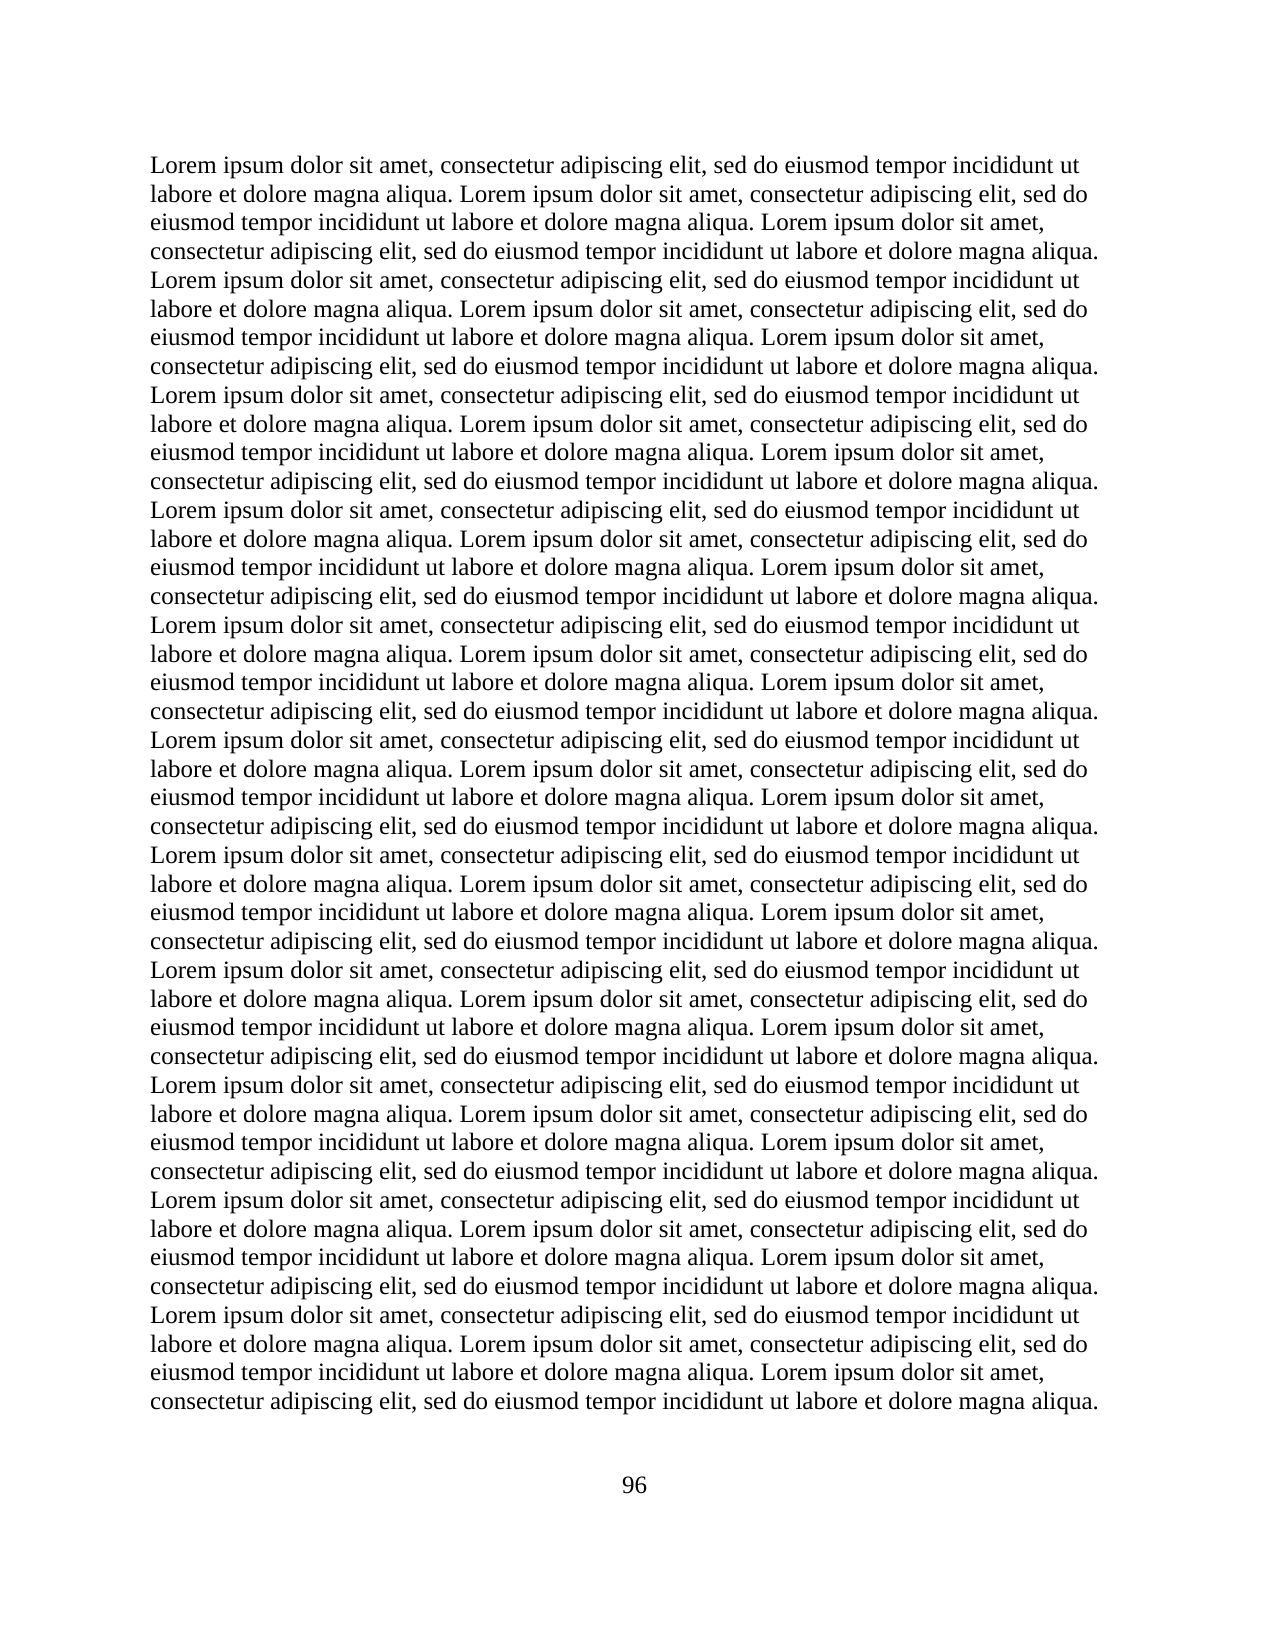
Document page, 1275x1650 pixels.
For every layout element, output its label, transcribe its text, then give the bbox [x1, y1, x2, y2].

text Lorem ipsum dolor sit amet, consectetur adipiscing elit, sed do eiusmod tempor incididunt ut labore et dolore magna aliqua. Lorem ipsum dolor sit amet, consectetur adipiscing elit, sed do eiusmod tempor incididunt ut labore et dolore magna aliqua. Lorem ipsum dolor sit amet, consectetur adipiscing elit, sed do eiusmod tempor incididunt ut labore et dolore magna aliqua. Lorem ipsum dolor sit amet, consectetur adipiscing elit, sed do eiusmod tempor incididunt ut labore et dolore magna aliqua. Lorem ipsum dolor sit amet, consectetur adipiscing elit, sed do eiusmod tempor incididunt ut labore et dolore magna aliqua. Lorem ipsum dolor sit amet, consectetur adipiscing elit, sed do eiusmod tempor incididunt ut labore et dolore magna aliqua. Lorem ipsum dolor sit amet, consectetur adipiscing elit, sed do eiusmod tempor incididunt ut labore et dolore magna aliqua. Lorem ipsum dolor sit amet, consectetur adipiscing elit, sed do eiusmod tempor incididunt ut labore et dolore magna aliqua. Lorem ipsum dolor sit amet, consectetur adipiscing elit, sed do eiusmod tempor incididunt ut labore et dolore magna aliqua. Lorem ipsum dolor sit amet, consectetur adipiscing elit, sed do eiusmod tempor incididunt ut labore et dolore magna aliqua. Lorem ipsum dolor sit amet, consectetur adipiscing elit, sed do eiusmod tempor incididunt ut labore et dolore magna aliqua. Lorem ipsum dolor sit amet, consectetur adipiscing elit, sed do eiusmod tempor incididunt ut labore et dolore magna aliqua. Lorem ipsum dolor sit amet, consectetur adipiscing elit, sed do eiusmod tempor incididunt ut labore et dolore magna aliqua. Lorem ipsum dolor sit amet, consectetur adipiscing elit, sed do eiusmod tempor incididunt ut labore et dolore magna aliqua. Lorem ipsum dolor sit amet, consectetur adipiscing elit, sed do eiusmod tempor incididunt ut labore et dolore magna aliqua. Lorem ipsum dolor sit amet, consectetur adipiscing elit, sed do eiusmod tempor incididunt ut labore et dolore magna aliqua. Lorem ipsum dolor sit amet, consectetur adipiscing elit, sed do eiusmod tempor incididunt ut labore et dolore magna aliqua. Lorem ipsum dolor sit amet, consectetur adipiscing elit, sed do eiusmod tempor incididunt ut labore et dolore magna aliqua. Lorem ipsum dolor sit amet, consectetur adipiscing elit, sed do eiusmod tempor incididunt ut labore et dolore magna aliqua. Lorem ipsum dolor sit amet, consectetur adipiscing elit, sed do eiusmod tempor incididunt ut labore et dolore magna aliqua. Lorem ipsum dolor sit amet, consectetur adipiscing elit, sed do eiusmod tempor incididunt ut labore et dolore magna aliqua. Lorem ipsum dolor sit amet, consectetur adipiscing elit, sed do eiusmod tempor incididunt ut labore et dolore magna aliqua. Lorem ipsum dolor sit amet, consectetur adipiscing elit, sed do eiusmod tempor incididunt ut labore et dolore magna aliqua. Lorem ipsum dolor sit amet, consectetur adipiscing elit, sed do eiusmod tempor incididunt ut labore et dolore magna aliqua. Lorem ipsum dolor sit amet, consectetur adipiscing elit, sed do eiusmod tempor incididunt ut labore et dolore magna aliqua. Lorem ipsum dolor sit amet, consectetur adipiscing elit, sed do eiusmod tempor incididunt ut labore et dolore magna aliqua. Lorem ipsum dolor sit amet, consectetur adipiscing elit, sed do eiusmod tempor incididunt ut labore et dolore magna aliqua. Lorem ipsum dolor sit amet, consectetur adipiscing elit, sed do eiusmod tempor incididunt ut labore et dolore magna aliqua. Lorem ipsum dolor sit amet, consectetur adipiscing elit, sed do eiusmod tempor incididunt ut labore et dolore magna aliqua. Lorem ipsum dolor sit amet, consectetur adipiscing elit, sed do eiusmod tempor incididunt ut labore et dolore magna aliqua. Lorem ipsum dolor sit amet, consectetur adipiscing elit, sed do eiusmod tempor incididunt ut labore et dolore magna aliqua. Lorem ipsum dolor sit amet, consectetur adipiscing elit, sed do eiusmod tempor incididunt ut labore et dolore magna aliqua. Lorem ipsum dolor sit amet, consectetur adipiscing elit, sed do eiusmod tempor incididunt ut labore et dolore magna aliqua. [150, 150, 1125, 1415]
